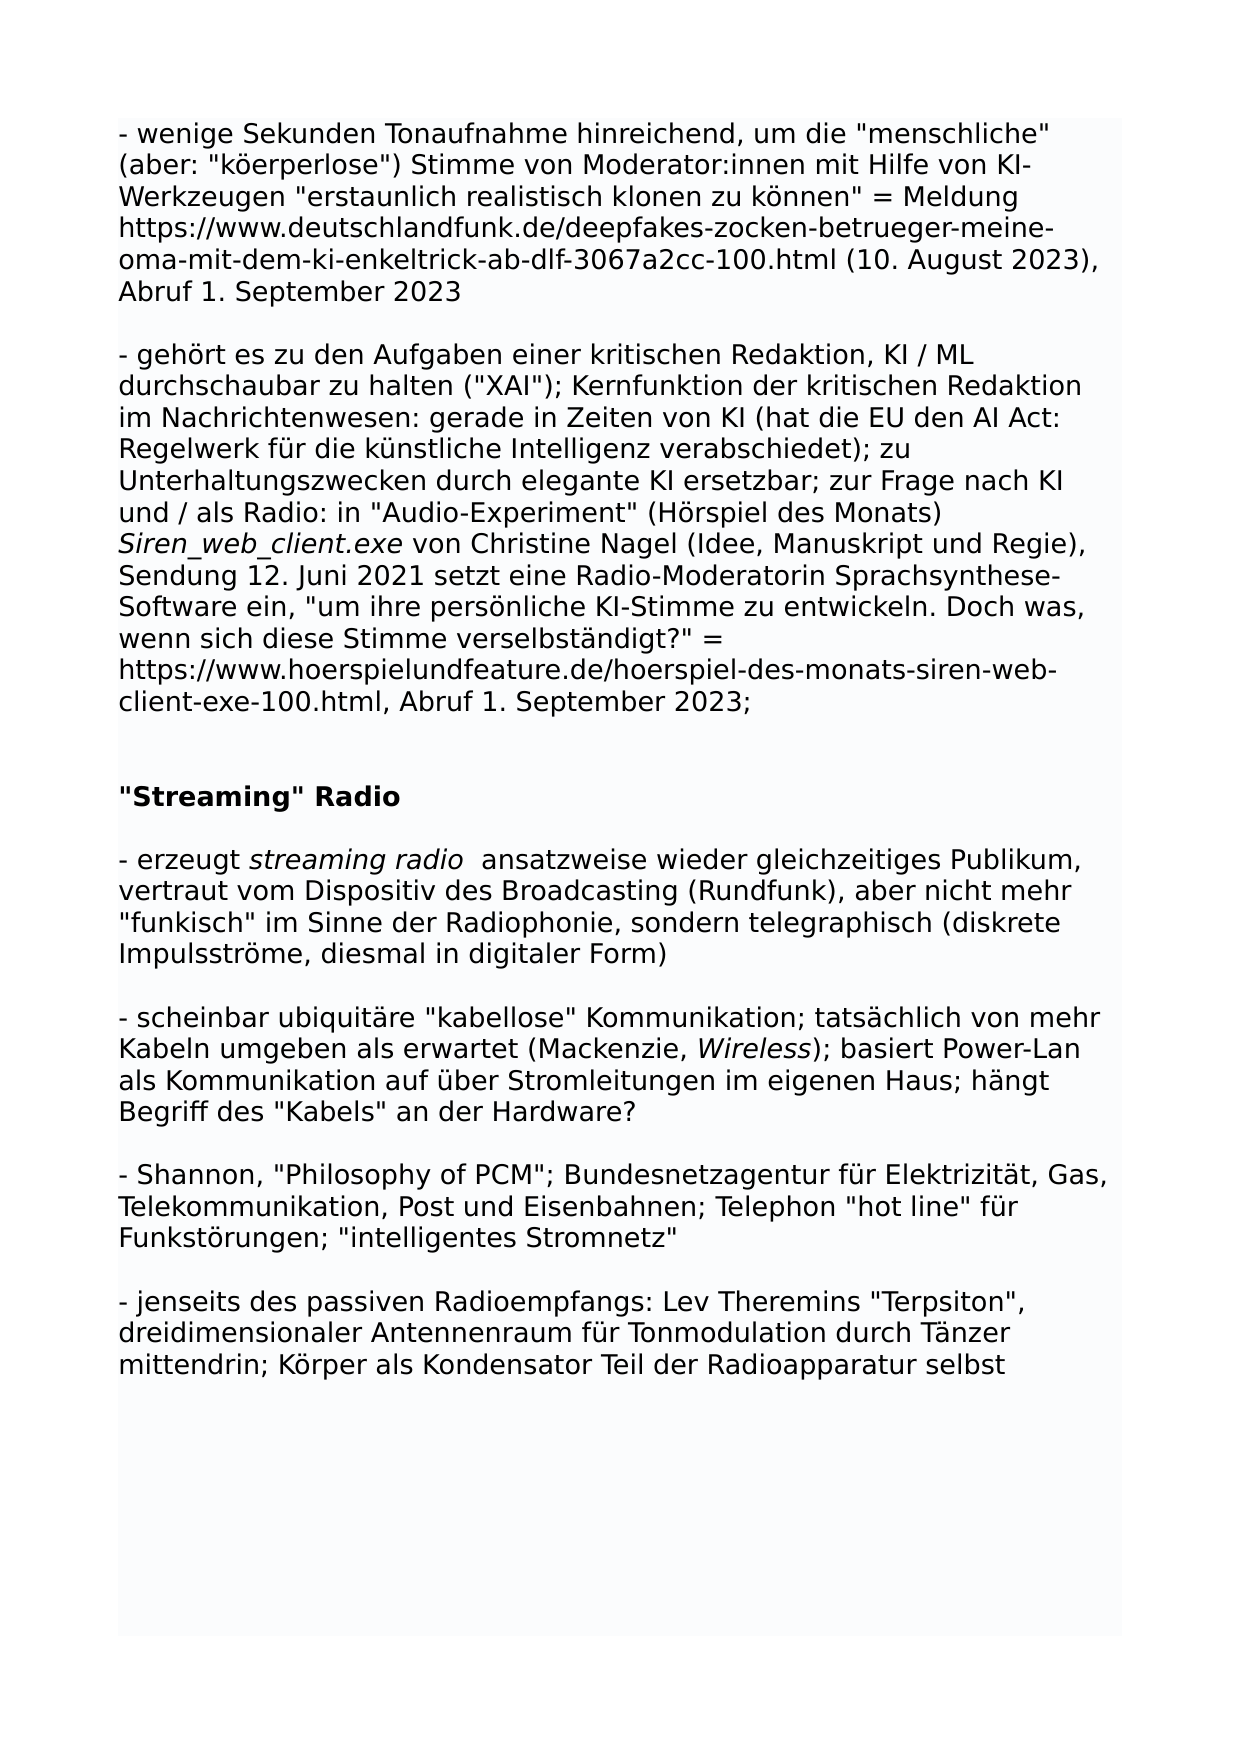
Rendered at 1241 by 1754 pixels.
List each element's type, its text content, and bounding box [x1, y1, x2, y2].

text - Shannon, "Philosophy of PCM"; Bundesnetzagentur für Elektrizität, Gas, Telekommunikation, Post und Eisenbahnen; Telephon "hot line" für Funkstörungen; "intelligentes Stromnetz" [118, 1160, 1122, 1254]
text - jenseits des passiven Radioempfangs: Lev Theremins "Terpsiton", dreidimensionaler Antennenraum für Tonmodulation durch Tänzer mittendrin; Körper als Kondensator Teil der Radioapparatur selbst [118, 1286, 1122, 1381]
text "Streaming" Radio [118, 781, 1122, 812]
text - gehört es zu den Aufgaben einer kritischen Redaktion, KI / ML durchschaubar zu halten ("XAI"); Kernfunktion der kritischen Redaktion im Nachrichtenwesen: gerade in Zeiten von KI (hat die EU den AI Act: Regelwerk für die künstliche Intelligenz verabschiedet); zu Unterhaltungszwecken durch elegante KI ersetzbar; zur Frage nach KI und / als Radio: in "Audio-Experiment" (Hörspiel des Monats) Siren_web_client.exe von Christine Nagel (Idee, Manuskript und Regie), Sendung 12. Juni 2021 setzt eine Radio-Moderatorin Sprachsynthese-Software ein, "um ihre persönliche KI-Stimme zu entwickeln. Doch was, wenn sich diese Stimme verselbständigt?" = https://www.hoerspielundfeature.de/hoerspiel-des-monats-siren-web-client-exe-100.html, Abruf 1. September 2023; [118, 339, 1122, 718]
text - wenige Sekunden Tonaufnahme hinreichend, um die "menschliche" (aber: "köerperlose") Stimme von Moderator:innen mit Hilfe von KI-Werkzeugen "erstaunlich realistisch klonen zu können" = Meldung https://www.deutschlandfunk.de/deepfakes-zocken-betrueger-meine-oma-mit-dem-ki-enkeltrick-ab-dlf-3067a2cc-100.html (10. August 2023), Abruf 1. September 2023 [118, 118, 1122, 307]
text - erzeugt streaming radio ansatzweise wieder gleichzeitiges Publikum, vertraut vom Dispositiv des Broadcasting (Rundfunk), aber nicht mehr "funkisch" im Sinne der Radiophonie, sondern telegraphisch (diskrete Impulsströme, diesmal in digitaler Form) [118, 844, 1122, 970]
text - scheinbar ubiquitäre "kabellose" Kommunikation; tatsächlich von mehr Kabeln umgeben als erwartet (Mackenzie, Wireless); basiert Power-Lan als Kommunikation auf über Stromleitungen im eigenen Haus; hängt Begriff des "Kabels" an der Hardware? [118, 1002, 1122, 1128]
